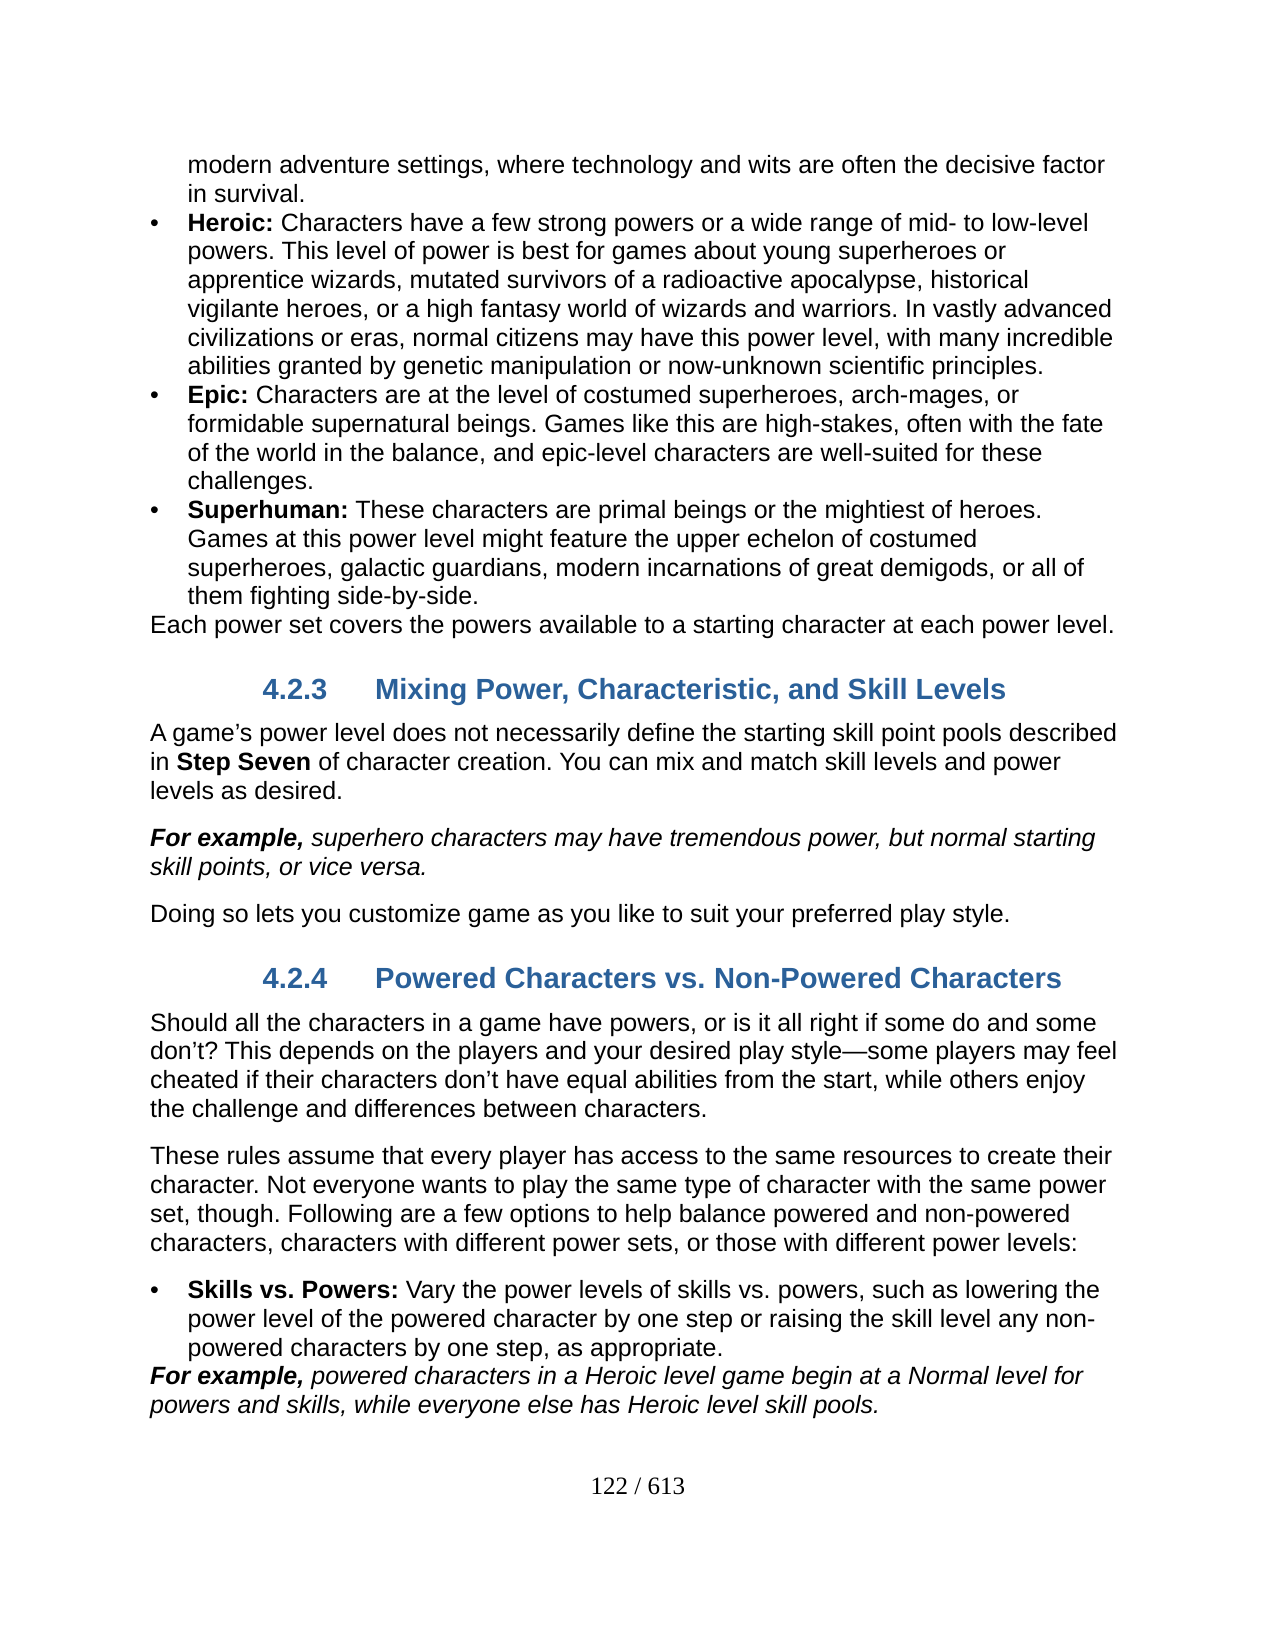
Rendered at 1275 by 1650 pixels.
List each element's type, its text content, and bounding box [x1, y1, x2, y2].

text • Heroic: Characters have a few strong powers or a wide range of mid- to low-level powers. This level of power is best for games about young superheroes or apprentice wizards, mutated survivors of a radioactive apocalypse, historical vigilante heroes, or a high fantasy world of wizards and warriors. In vastly advanced civilizations or eras, normal citizens may have this power level, with many incredible abilities granted by genetic manipulation or now-unknown scientific principles. [150, 207, 1125, 380]
text Each power set covers the powers available to a starting character at each power level. [150, 610, 1125, 639]
text • Epic: Characters are at the level of costumed superheroes, arch-mages, or formidable supernatural beings. Games like this are high-stakes, often with the fate of the world in the balance, and epic-level characters are well-suited for these challenges. [150, 380, 1125, 495]
text • Skills vs. Powers: Vary the power levels of skills vs. powers, such as lowering the power level of the powered character by one step or raising the skill level any non-powered characters by one step, as appropriate. [150, 1275, 1125, 1361]
text A game’s power level does not necessarily define the starting skill point pools described in Step Seven of character creation. You can mix and match skill levels and power levels as desired. [150, 718, 1125, 804]
text modern adventure settings, where technology and wits are often the decisive factor in survival. [150, 150, 1125, 207]
text For example, powered characters in a Heroic level game begin at a Normal level for powers and skills, while everyone else has Heroic level skill pools. [150, 1361, 1125, 1419]
text • Superhuman: These characters are primal beings or the mightiest of heroes. Games at this power level might feature the upper echelon of costumed superheroes, galactic guardians, modern incarnations of great demigods, or all of them fighting side-by-side. [150, 495, 1125, 610]
subtitle Powered Characters vs. Non-Powered Characters [262, 961, 1125, 995]
text These rules assume that every player has access to the same resources to create their character. Not everyone wants to play the same type of character with the same power set, though. Following are a few options to help balance powered and non-powered characters, characters with different power sets, or those with different power levels: [150, 1141, 1125, 1256]
text Should all the characters in a game have powers, or is it all right if some do and some don’t? This depends on the players and your desired play style—some players may feel cheated if their characters don’t have equal abilities from the start, while others enjoy the challenge and differences between characters. [150, 1007, 1125, 1122]
text For example, superhero characters may have tremendous power, but normal starting skill points, or vice versa. [150, 823, 1125, 881]
text Doing so lets you customize game as you like to suit your preferred play style. [150, 899, 1125, 928]
subtitle Mixing Power, Characteristic, and Skill Levels [262, 672, 1125, 706]
